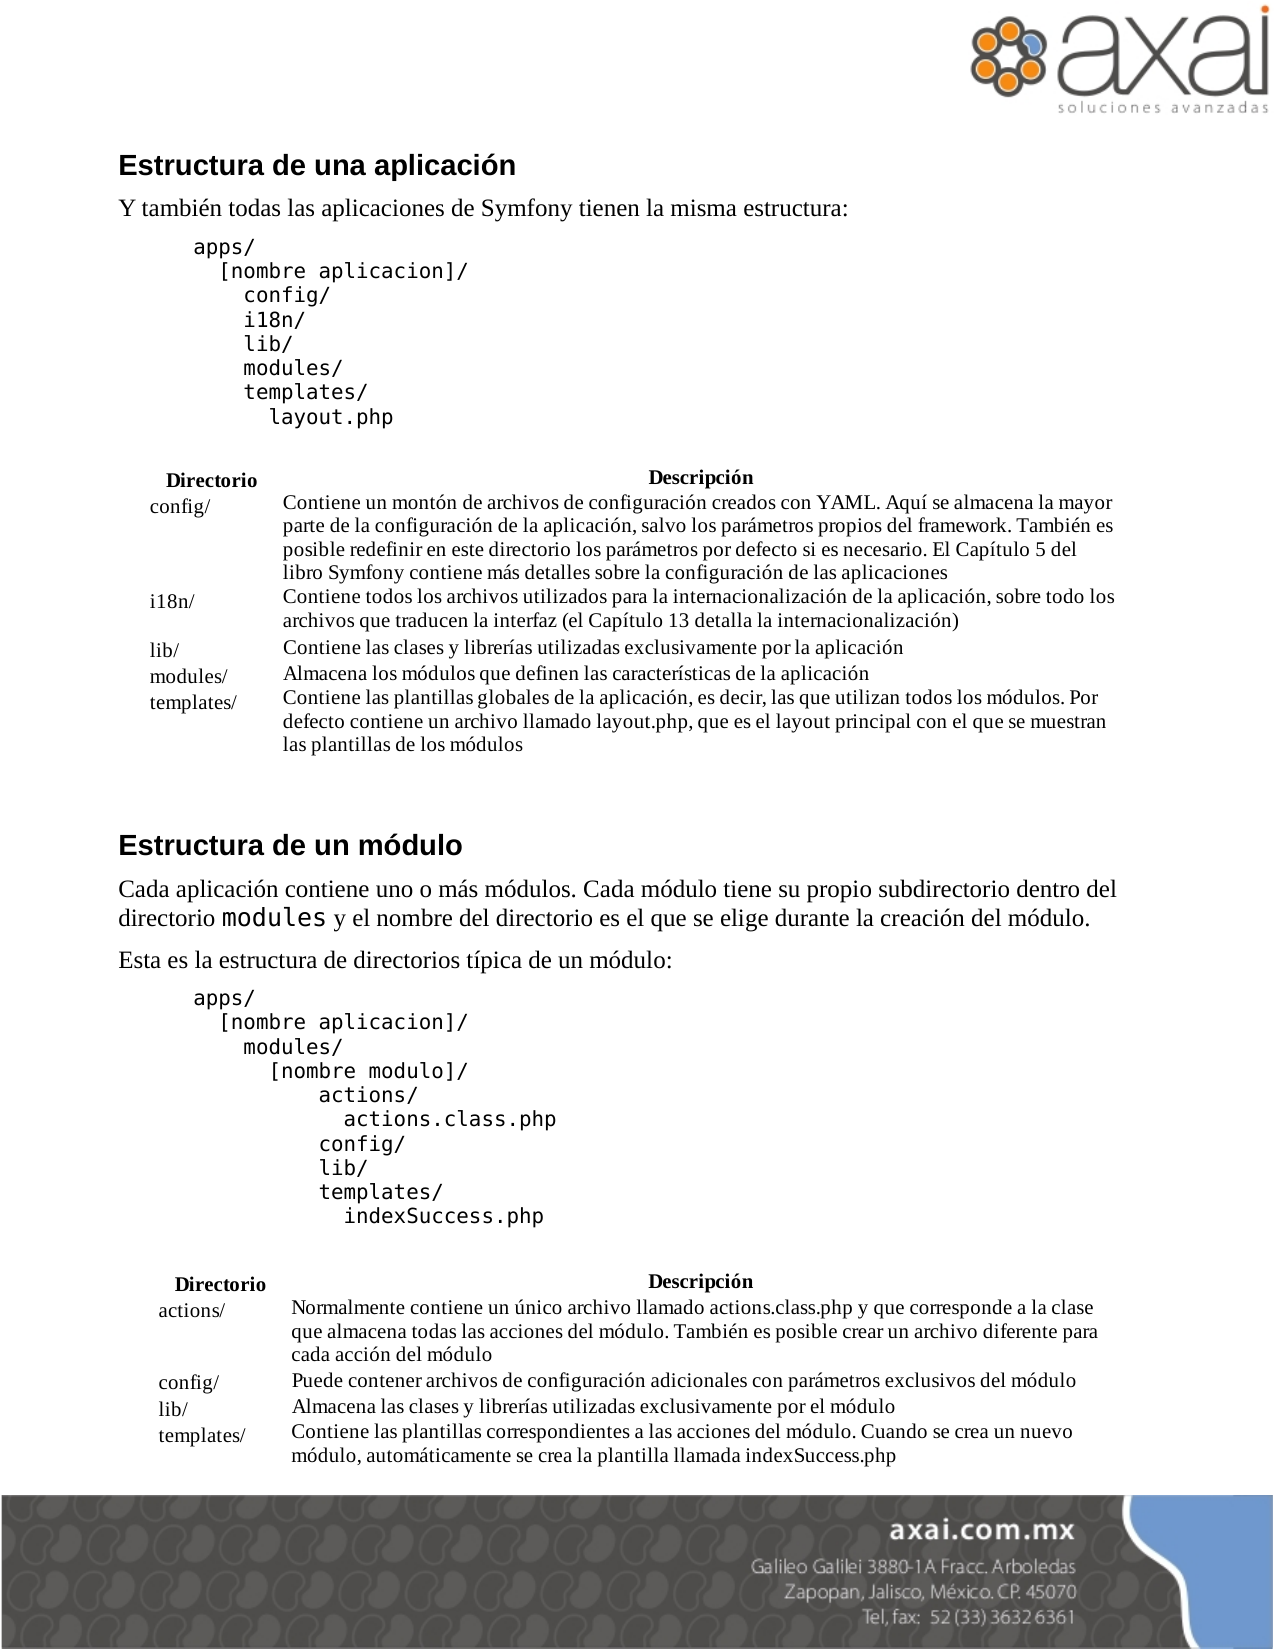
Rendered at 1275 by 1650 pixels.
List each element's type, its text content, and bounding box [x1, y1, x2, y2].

text templates/ [193, 380, 1157, 405]
text actions.class.php [193, 1107, 1157, 1132]
text indexSuccess.php [193, 1204, 1157, 1229]
text i18n/ [193, 308, 1157, 332]
text Y también todas las aplicaciones de Symfony tienen la misma estructura: [118, 193, 1157, 222]
subtitle Estructura de un módulo [118, 828, 1157, 862]
text modules/ [193, 1035, 1157, 1059]
text config/ [193, 283, 1157, 308]
text layout.php [193, 405, 1157, 429]
text apps/ [193, 235, 1157, 259]
text [nombre modulo]/ [193, 1059, 1157, 1083]
text Cada aplicación contiene uno o más módulos. Cada módulo tiene su propio subdirectorio dentro del directorio modules y el nombre del directorio es el que se elige durante la creación del módulo. [118, 874, 1157, 932]
text modules/ [193, 356, 1157, 380]
picture [1, 1495, 1273, 1649]
text templates/ [193, 1180, 1157, 1204]
text [nombre aplicacion]/ [193, 1010, 1157, 1035]
text lib/ [193, 1156, 1157, 1180]
text [nombre aplicacion]/ [193, 259, 1157, 283]
text lib/ [193, 332, 1157, 356]
picture [968, 1, 1274, 118]
subtitle Estructura de una aplicación [118, 147, 1157, 181]
text Esta es la estructura de directorios típica de un módulo: [118, 945, 1157, 974]
text apps/ [193, 986, 1157, 1010]
text actions/ [193, 1083, 1157, 1107]
text config/ [193, 1132, 1157, 1156]
